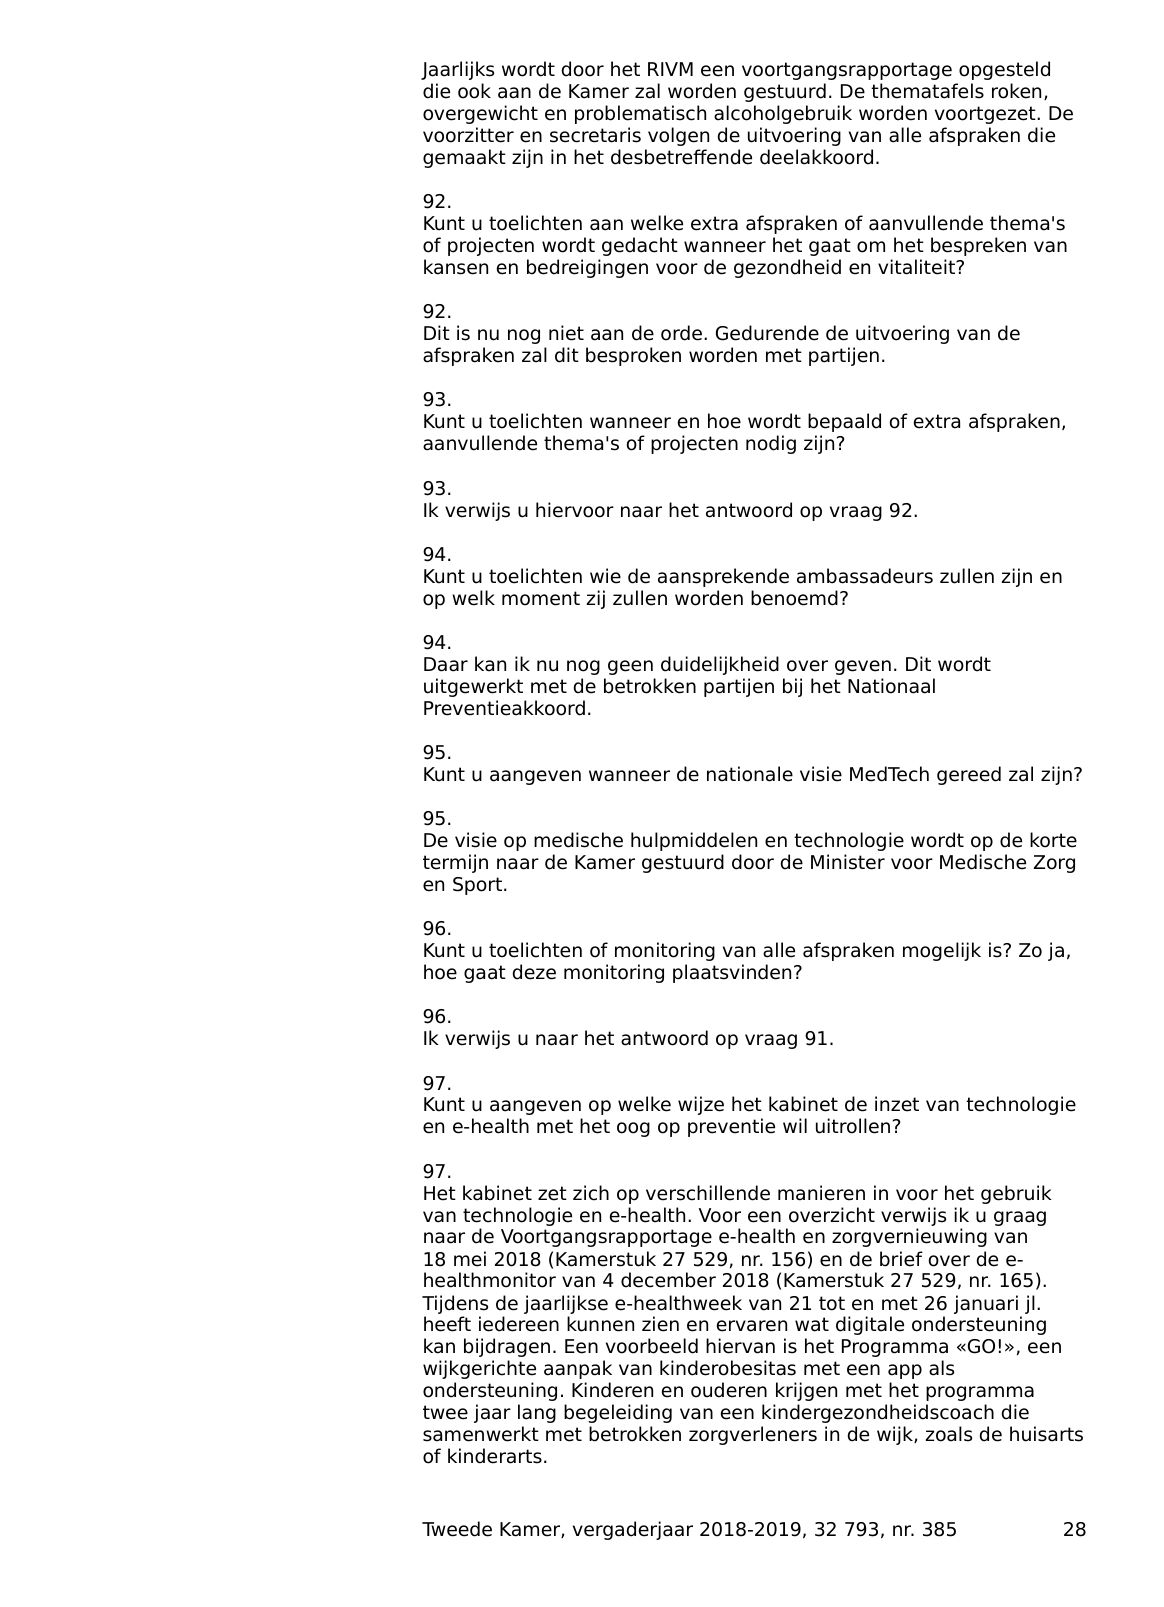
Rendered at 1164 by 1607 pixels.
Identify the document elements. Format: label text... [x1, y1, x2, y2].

text Het kabinet zet zich op verschillende manieren in voor het gebruik van technologie en e-health. Voor een overzicht verwijs ik u graag naar de Voortgangsrapportage e-health en zorgvernieuwing van 18 mei 2018 (Kamerstuk 27 529, nr. 156) en de brief over de e-healthmonitor van 4 december 2018 (Kamerstuk 27 529, nr. 165). [422, 1182, 1087, 1292]
text De visie op medische hulpmiddelen en technologie wordt op de korte termijn naar de Kamer gestuurd door de Minister voor Medische Zorg en Sport. [422, 830, 1087, 896]
text 94. [422, 632, 1087, 654]
text Tijdens de jaarlijkse e-healthweek van 21 tot en met 26 januari jl. heeft iedereen kunnen zien en ervaren wat digitale ondersteuning kan bijdragen. Een voorbeeld hiervan is het Programma «GO!», een wijkgerichte aanpak van kinderobesitas met een app als ondersteuning. Kinderen en ouderen krijgen met het programma twee jaar lang begeleiding van een kindergezondheidscoach die samenwerkt met betrokken zorgverleners in de wijk, zoals de huisarts of kinderarts. [422, 1292, 1087, 1468]
text Kunt u toelichten wie de aansprekende ambassadeurs zullen zijn en op welk moment zij zullen worden benoemd? [422, 566, 1087, 609]
text Dit is nu nog niet aan de orde. Gedurende de uitvoering van de afspraken zal dit besproken worden met partijen. [422, 323, 1087, 367]
text Kunt u aangeven wanneer de nationale visie MedTech gereed zal zijn? [422, 764, 1087, 786]
text Daar kan ik nu nog geen duidelijkheid over geven. Dit wordt uitgewerkt met de betrokken partijen bij het Nationaal Preventieakkoord. [422, 654, 1087, 720]
text 97. [422, 1072, 1087, 1094]
text Ik verwijs u naar het antwoord op vraag 91. [422, 1028, 1087, 1050]
text Kunt u toelichten aan welke extra afspraken of aanvullende thema's of projecten wordt gedacht wanneer het gaat om het bespreken van kansen en bedreigingen voor de gezondheid en vitaliteit? [422, 213, 1087, 279]
text 94. [422, 544, 1087, 566]
text 92. [422, 301, 1087, 323]
text 97. [422, 1161, 1087, 1182]
text Kunt u aangeven op welke wijze het kabinet de inzet van technologie en e-health met het oog op preventie wil uitrollen? [422, 1094, 1087, 1138]
text 96. [422, 1006, 1087, 1028]
text 95. [422, 742, 1087, 764]
text Kunt u toelichten of monitoring van alle afspraken mogelijk is? Zo ja, hoe gaat deze monitoring plaatsvinden? [422, 940, 1087, 984]
text 93. [422, 389, 1087, 411]
text Kunt u toelichten wanneer en hoe wordt bepaald of extra afspraken, aanvullende thema's of projecten nodig zijn? [422, 411, 1087, 455]
text 92. [422, 191, 1087, 213]
text Jaarlijks wordt door het RIVM een voortgangsrapportage opgesteld die ook aan de Kamer zal worden gestuurd. De thematafels roken, overgewicht en problematisch alcoholgebruik worden voortgezet. De voorzitter en secretaris volgen de uitvoering van alle afspraken die gemaakt zijn in het desbetreffende deelakkoord. [422, 59, 1087, 169]
text 93. [422, 477, 1087, 499]
text Ik verwijs u hiervoor naar het antwoord op vraag 92. [422, 499, 1087, 521]
text 95. [422, 808, 1087, 830]
text 96. [422, 918, 1087, 940]
